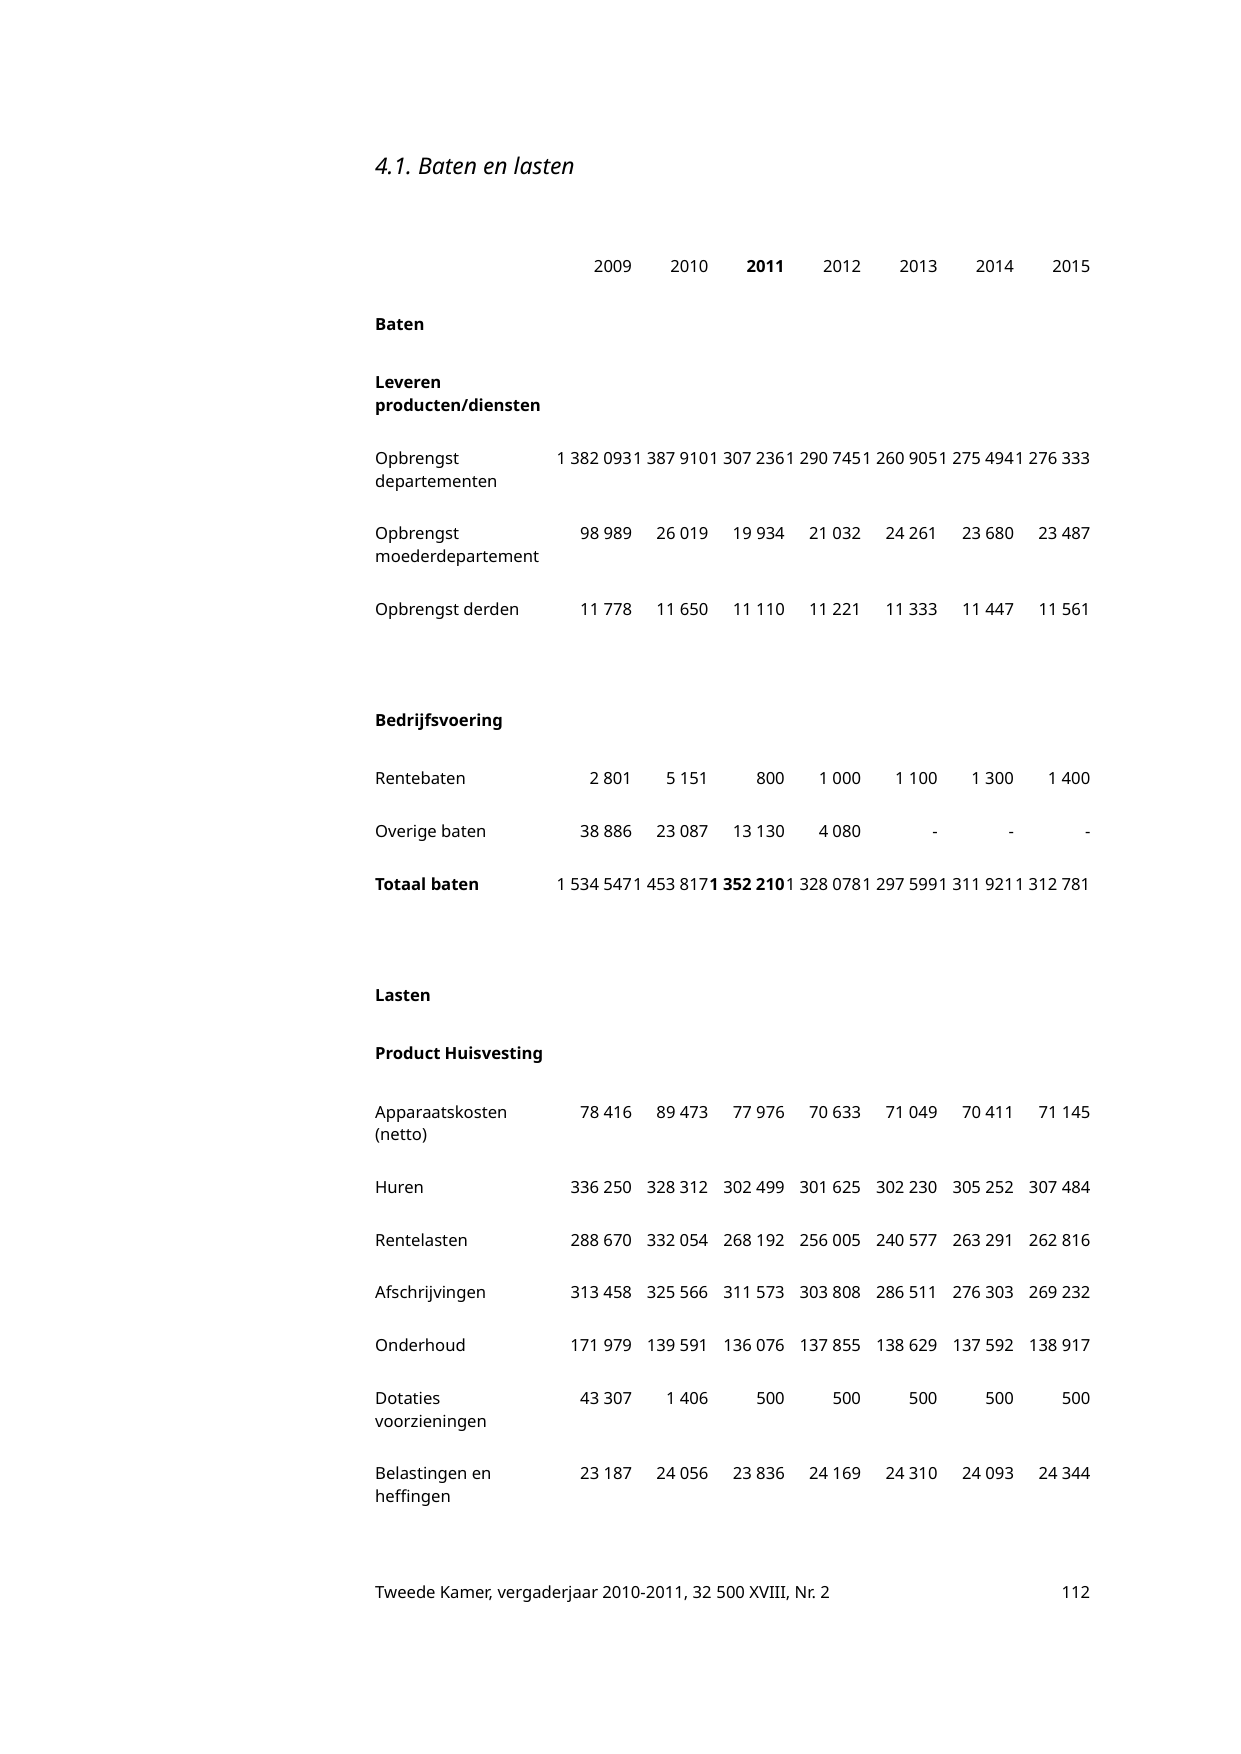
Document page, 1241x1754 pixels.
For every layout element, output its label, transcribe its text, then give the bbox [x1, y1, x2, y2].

table_cell 313 458 [555, 1281, 632, 1334]
table_cell 1 100 [861, 767, 937, 819]
table_cell [632, 925, 708, 983]
table_cell 23 680 [937, 522, 1014, 597]
table_cell 263 291 [937, 1229, 1014, 1281]
table_cell [708, 313, 784, 371]
table_cell Leveren producten/diensten [375, 371, 555, 446]
table_cell 171 979 [555, 1334, 632, 1387]
table_cell 11 650 [632, 597, 708, 650]
table_cell 307 484 [1014, 1176, 1090, 1228]
table_cell [632, 371, 708, 446]
table_cell 1 453 817 [632, 872, 708, 925]
table_cell 70 633 [785, 1100, 861, 1176]
table_cell 500 [861, 1387, 937, 1462]
table_cell 71 049 [861, 1100, 937, 1176]
table_cell [785, 709, 861, 767]
table_cell Opbrengst departementen [375, 446, 555, 522]
table_cell 89 473 [632, 1100, 708, 1176]
table_cell [1014, 1042, 1090, 1100]
table_cell Rentelasten [375, 1229, 555, 1281]
table_cell 1 352 210 [708, 872, 784, 925]
table_cell 1 312 781 [1014, 872, 1090, 925]
table_cell [708, 1042, 784, 1100]
table_cell 303 808 [785, 1281, 861, 1334]
table_cell [861, 313, 937, 371]
table_cell [632, 709, 708, 767]
table_cell 23 187 [555, 1462, 632, 1537]
table_cell 1 400 [1014, 767, 1090, 819]
table_cell 301 625 [785, 1176, 861, 1228]
table_cell Bedrijfsvoering [375, 709, 555, 767]
table_cell [861, 650, 937, 708]
table_cell 1 275 494 [937, 446, 1014, 522]
table_cell 24 169 [785, 1462, 861, 1537]
table_cell [375, 650, 555, 708]
table_cell [708, 925, 784, 983]
table_cell 13 130 [708, 820, 784, 872]
table_cell [555, 650, 632, 708]
table_cell [1014, 984, 1090, 1042]
table_cell [785, 650, 861, 708]
table_cell [1014, 925, 1090, 983]
table_cell Opbrengst derden [375, 597, 555, 650]
table_cell 1 311 921 [937, 872, 1014, 925]
table_cell 5 151 [632, 767, 708, 819]
table_cell Belastingen en heffingen [375, 1462, 555, 1537]
subtitle 4.1. Baten en lasten [375, 150, 1090, 181]
table_cell [555, 984, 632, 1042]
table_cell 1 534 547 [555, 872, 632, 925]
table_cell 23 836 [708, 1462, 784, 1537]
table_cell [937, 1042, 1014, 1100]
table_cell Overige baten [375, 820, 555, 872]
table_cell [555, 371, 632, 446]
table_cell [632, 313, 708, 371]
table_cell [861, 371, 937, 446]
table_cell [937, 925, 1014, 983]
table_cell [1014, 650, 1090, 708]
table_cell Lasten [375, 984, 555, 1042]
table_cell [785, 925, 861, 983]
table_cell 500 [937, 1387, 1014, 1462]
table_cell 500 [785, 1387, 861, 1462]
table_cell 1 297 599 [861, 872, 937, 925]
table_cell 11 221 [785, 597, 861, 650]
table_cell 19 934 [708, 522, 784, 597]
table_cell 2 801 [555, 767, 632, 819]
table_cell 1 382 093 [555, 446, 632, 522]
table_cell [1014, 709, 1090, 767]
table_cell [861, 984, 937, 1042]
table_header 2010 [632, 254, 708, 313]
table_cell [785, 313, 861, 371]
table_cell 11 561 [1014, 597, 1090, 650]
table_cell 24 093 [937, 1462, 1014, 1537]
table_cell Dotaties voorzieningen [375, 1387, 555, 1462]
table_cell 325 566 [632, 1281, 708, 1334]
table_cell 11 110 [708, 597, 784, 650]
table_cell [1014, 313, 1090, 371]
table_cell 288 670 [555, 1229, 632, 1281]
table_cell 269 232 [1014, 1281, 1090, 1334]
table_cell Apparaatskosten (netto) [375, 1100, 555, 1176]
table_cell 98 989 [555, 522, 632, 597]
table_cell 11 333 [861, 597, 937, 650]
table_cell [708, 650, 784, 708]
table_cell [555, 313, 632, 371]
table_header [375, 254, 555, 313]
table_cell 800 [708, 767, 784, 819]
table_cell 240 577 [861, 1229, 937, 1281]
table_cell 302 499 [708, 1176, 784, 1228]
table_cell [937, 650, 1014, 708]
table_cell 1 307 236 [708, 446, 784, 522]
table_cell [708, 371, 784, 446]
table_cell [861, 1042, 937, 1100]
table_cell [861, 925, 937, 983]
table_cell [632, 650, 708, 708]
table_cell [1014, 371, 1090, 446]
table_cell - [937, 820, 1014, 872]
table_cell 1 406 [632, 1387, 708, 1462]
table_cell 70 411 [937, 1100, 1014, 1176]
table_cell 4 080 [785, 820, 861, 872]
table_cell 1 276 333 [1014, 446, 1090, 522]
table_cell 43 307 [555, 1387, 632, 1462]
table_cell 11 778 [555, 597, 632, 650]
table_cell 137 592 [937, 1334, 1014, 1387]
table_cell 500 [1014, 1387, 1090, 1462]
table_cell [632, 984, 708, 1042]
table_cell [708, 709, 784, 767]
table_cell 336 250 [555, 1176, 632, 1228]
table_cell 77 976 [708, 1100, 784, 1176]
table_cell [937, 313, 1014, 371]
table_cell 26 019 [632, 522, 708, 597]
table_header 2009 [555, 254, 632, 313]
table_cell Rentebaten [375, 767, 555, 819]
table_cell 262 816 [1014, 1229, 1090, 1281]
table_header 2015 [1014, 254, 1090, 313]
table_cell 1 260 905 [861, 446, 937, 522]
table_cell 302 230 [861, 1176, 937, 1228]
table_cell Totaal baten [375, 872, 555, 925]
table_cell 23 487 [1014, 522, 1090, 597]
table_cell Onderhoud [375, 1334, 555, 1387]
table_cell [632, 1042, 708, 1100]
table_cell [555, 1042, 632, 1100]
table_cell 71 145 [1014, 1100, 1090, 1176]
table_header 2014 [937, 254, 1014, 313]
table_cell 24 056 [632, 1462, 708, 1537]
table_cell [785, 1042, 861, 1100]
table_cell 136 076 [708, 1334, 784, 1387]
table_cell [555, 709, 632, 767]
table_cell Afschrijvingen [375, 1281, 555, 1334]
table_cell 24 261 [861, 522, 937, 597]
table_cell 328 312 [632, 1176, 708, 1228]
table_cell [785, 984, 861, 1042]
table_cell Product Huisvesting [375, 1042, 555, 1100]
table_cell 256 005 [785, 1229, 861, 1281]
table_cell [861, 709, 937, 767]
table_cell 1 387 910 [632, 446, 708, 522]
table_cell 311 573 [708, 1281, 784, 1334]
table_cell 1 328 078 [785, 872, 861, 925]
table_cell Baten [375, 313, 555, 371]
table_cell Huren [375, 1176, 555, 1228]
table_cell [937, 709, 1014, 767]
table_cell 24 344 [1014, 1462, 1090, 1537]
table_cell [708, 984, 784, 1042]
table_cell 268 192 [708, 1229, 784, 1281]
table_cell 138 917 [1014, 1334, 1090, 1387]
table_header 2012 [785, 254, 861, 313]
table_cell 21 032 [785, 522, 861, 597]
table_cell [555, 925, 632, 983]
table_cell - [861, 820, 937, 872]
table_cell - [1014, 820, 1090, 872]
table_cell Opbrengst moederdepartement [375, 522, 555, 597]
table_cell [375, 925, 555, 983]
table_cell 500 [708, 1387, 784, 1462]
table_cell 24 310 [861, 1462, 937, 1537]
table_cell 139 591 [632, 1334, 708, 1387]
table_header 2013 [861, 254, 937, 313]
table_cell 38 886 [555, 820, 632, 872]
table_cell 23 087 [632, 820, 708, 872]
table_cell [937, 984, 1014, 1042]
table_cell [785, 371, 861, 446]
table_cell 305 252 [937, 1176, 1014, 1228]
table_cell 1 000 [785, 767, 861, 819]
table_cell 276 303 [937, 1281, 1014, 1334]
table_cell 1 290 745 [785, 446, 861, 522]
table_cell 332 054 [632, 1229, 708, 1281]
table_header 2011 [708, 254, 784, 313]
table_cell 286 511 [861, 1281, 937, 1334]
table_cell 11 447 [937, 597, 1014, 650]
table_cell 138 629 [861, 1334, 937, 1387]
table_cell [937, 371, 1014, 446]
table_cell 1 300 [937, 767, 1014, 819]
table_cell 78 416 [555, 1100, 632, 1176]
table_cell 137 855 [785, 1334, 861, 1387]
